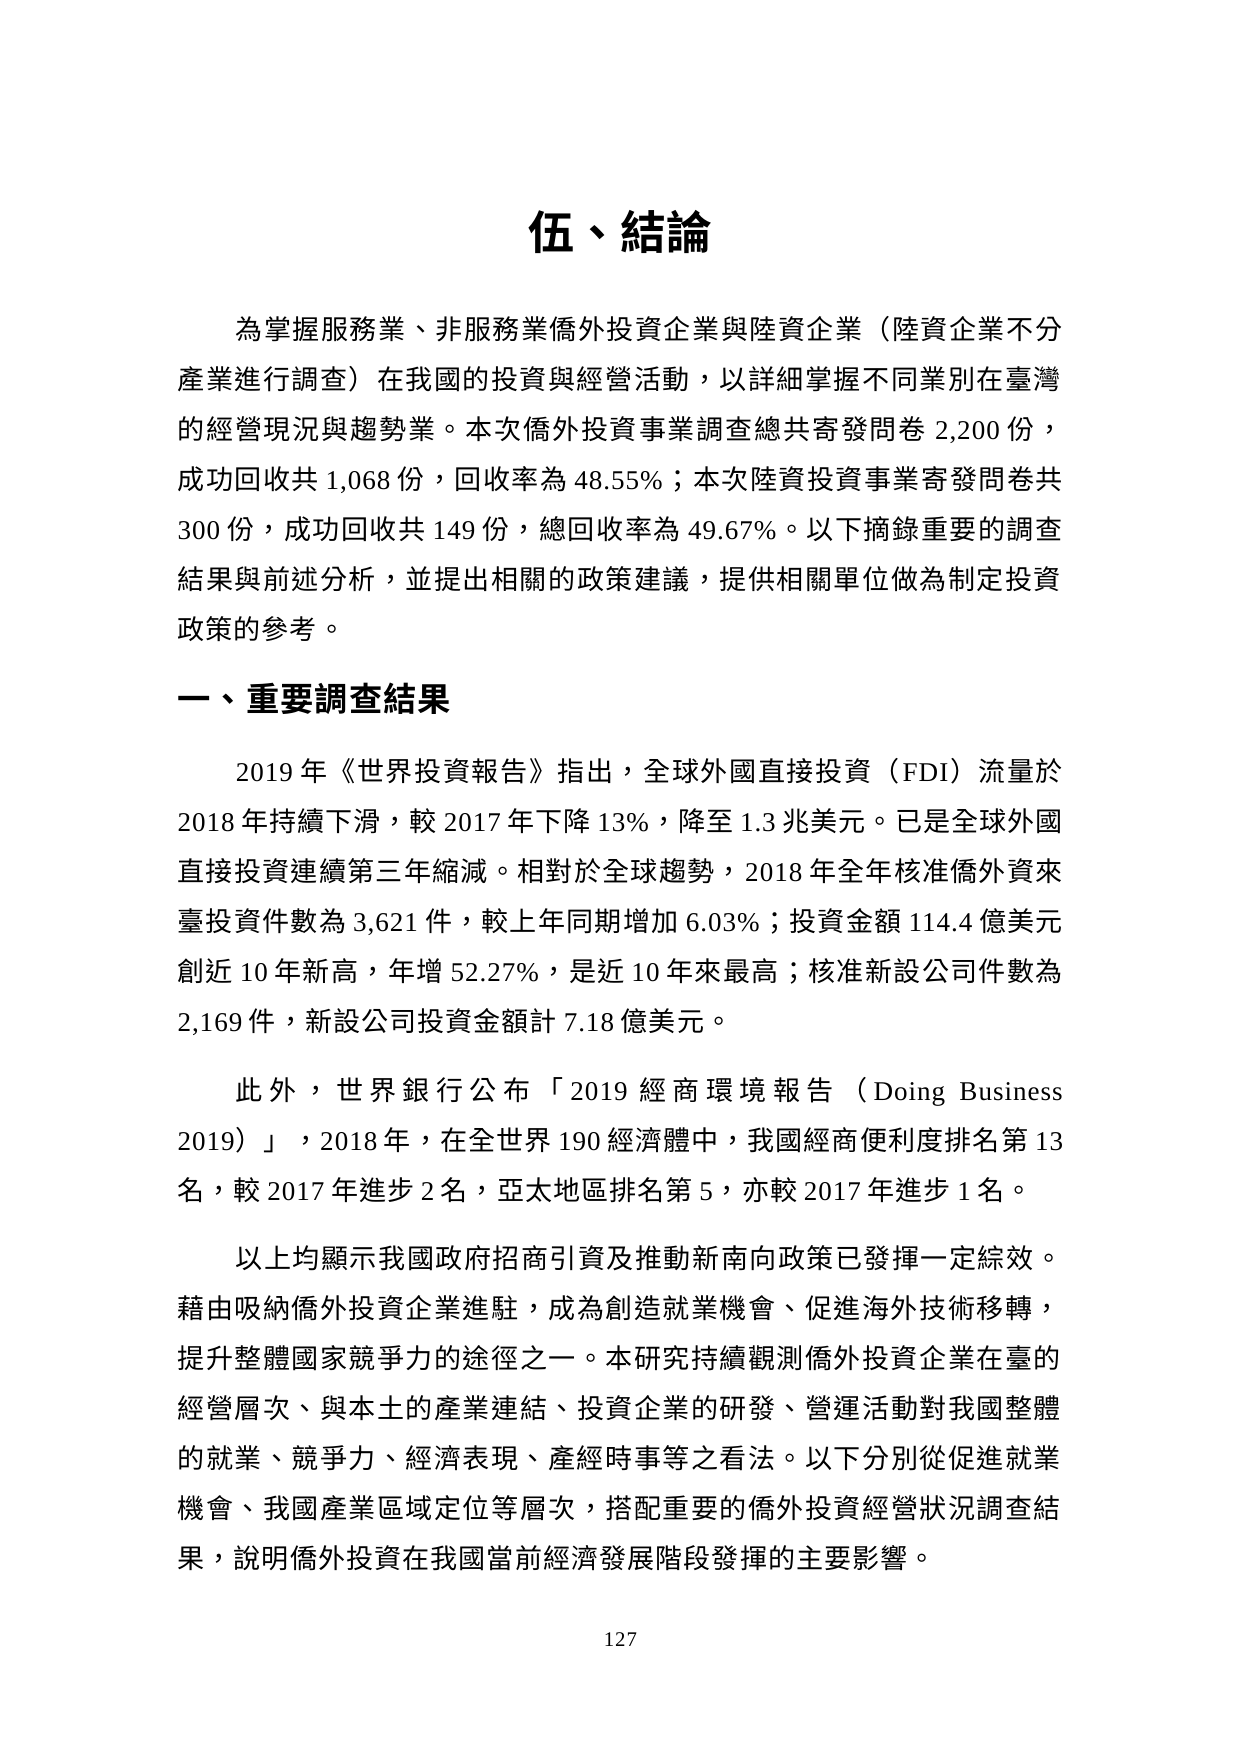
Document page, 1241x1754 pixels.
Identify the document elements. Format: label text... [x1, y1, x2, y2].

text 2019年《世界投資報告》指出，全球外國直接投資（FDI）流量於2018年持續下滑，較2017年下降13%，降至1.3兆美元。已是全球外國直接投資連續第三年縮減。相對於全球趨勢，2018年全年核准僑外資來臺投資件數為3,621件，較上年同期增加6.03%；投資金額114.4億美元創近10年新高，年增52.27%，是近10年來最高；核准新設公司件數為2,169件，新設公司投資金額計7.18億美元。 [177, 741, 1063, 1041]
text 此外，世界銀行公布「2019經商環境報告（Doing Business 2019）」，2018年，在全世界190經濟體中，我國經商便利度排名第13名，較2017年進步2名，亞太地區排名第5，亦較2017年進步1名。 [177, 1060, 1063, 1210]
subtitle 伍、結論 [177, 196, 1063, 262]
subtitle 一、重要調查結果 [177, 668, 1063, 723]
text 以上均顯示我國政府招商引資及推動新南向政策已發揮一定綜效。藉由吸納僑外投資企業進駐，成為創造就業機會、促進海外技術移轉，提升整體國家競爭力的途徑之一。本研究持續觀測僑外投資企業在臺的經營層次、與本土的產業連結、投資企業的研發、營運活動對我國整體的就業、競爭力、經濟表現、產經時事等之看法。以下分別從促進就業機會、我國產業區域定位等層次，搭配重要的僑外投資經營狀況調查結果，說明僑外投資在我國當前經濟發展階段發揮的主要影響。 [177, 1229, 1063, 1579]
text 為掌握服務業、非服務業僑外投資企業與陸資企業（陸資企業不分產業進行調查）在我國的投資與經營活動，以詳細掌握不同業別在臺灣的經營現況與趨勢業。本次僑外投資事業調查總共寄發問卷2,200份，成功回收共1,068份，回收率為48.55%；本次陸資投資事業寄發問卷共300份，成功回收共149份，總回收率為49.67%。以下摘錄重要的調查結果與前述分析，並提出相關的政策建議，提供相關單位做為制定投資政策的參考。 [177, 300, 1063, 650]
